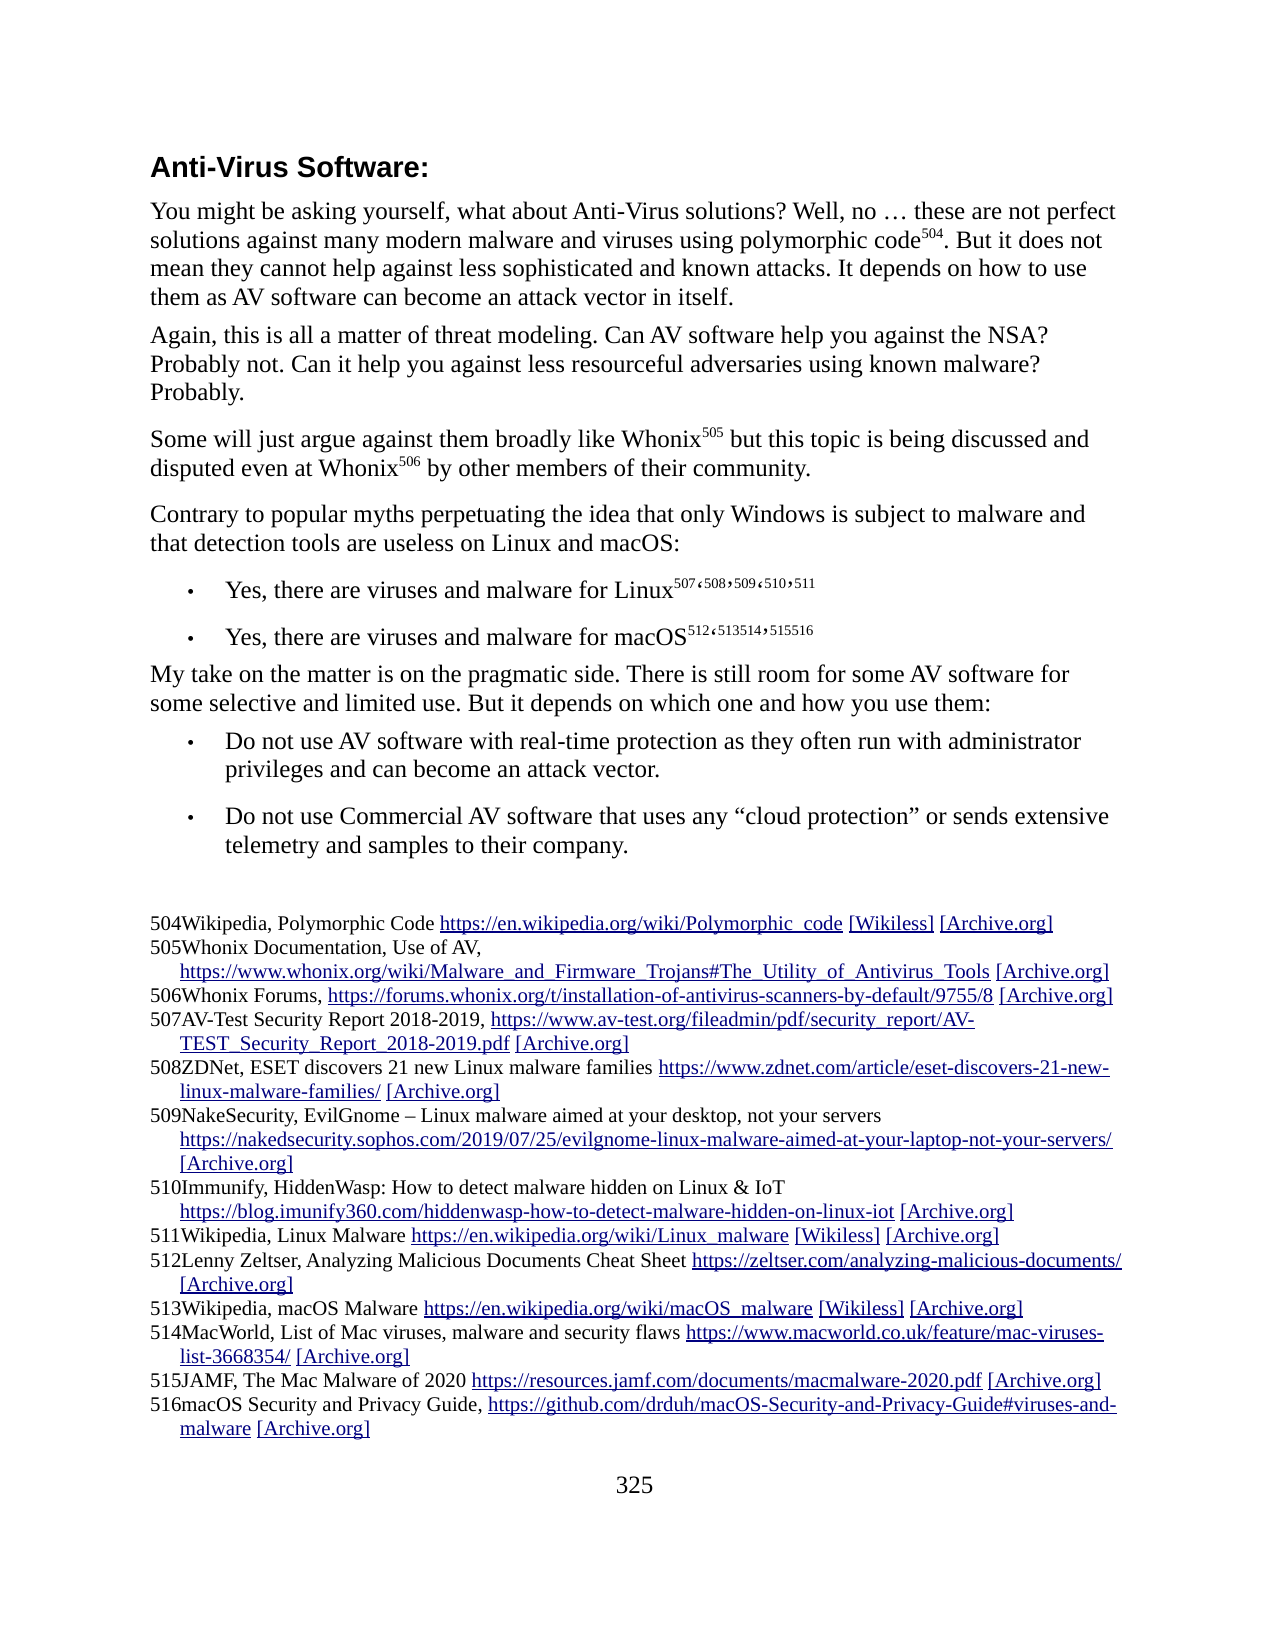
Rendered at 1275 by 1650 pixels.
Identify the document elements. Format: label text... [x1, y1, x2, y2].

list JAMF, The Mac Malware of 2020 https://resources.jamf.com/documents/macmalware-2020.pdf [Archive.org] [150, 1368, 1125, 1392]
list Wikipedia, Linux Malware https://en.wikipedia.org/wiki/Linux_malware [Wikiless] [Archive.org] [150, 1223, 1125, 1247]
text Contrary to popular myths perpetuating the idea that only Windows is subject to malware and that detection tools are useless on Linux and macOS: [150, 499, 1125, 557]
list Lenny Zeltser, Analyzing Malicious Documents Cheat Sheet https://zeltser.com/analyzing-malicious-documents/ [Archive.org] [150, 1247, 1125, 1296]
list MacWorld, List of Mac viruses, malware and security flaws https://www.macworld.co.uk/feature/mac-viruses-list-3668354/ [Archive.org] [150, 1320, 1125, 1368]
text Again, this is all a matter of threat modeling. Can AV software help you against the NSA? Probably not. Can it help you against less resourceful adversaries using known malware? Probably. [150, 320, 1125, 406]
text My take on the matter is on the pragmatic side. There is still room for some AV software for some selective and limited use. But it depends on which one and how you use them: [150, 659, 1125, 717]
text Whonix Forums, https://forums.whonix.org/t/installation-of-antivirus-scanners-by-default/9755/8 [Archive.org] [150, 983, 1125, 1007]
subtitle Anti-Virus Software: [150, 150, 1125, 183]
list Yes, there are viruses and malware for macOS‘’ [187, 622, 1125, 650]
list Do not use AV software with real-time protection as they often run with administrator privileges and can become an attack vector. [187, 726, 1125, 783]
list Immunify, HiddenWasp: How to detect malware hidden on Linux & IoT https://blog.imunify360.com/hiddenwasp-how-to-detect-malware-hidden-on-linux-iot [Archive.org] [150, 1175, 1125, 1223]
text You might be asking yourself, what about Anti-Virus solutions? Well, no … these are not perfect solutions against many modern malware and viruses using polymorphic code. But it does not mean they cannot help against less sophisticated and known attacks. It depends on how to use them as AV software can become an attack vector in itself. [150, 196, 1125, 311]
list AV-Test Security Report 2018-2019, https://www.av-test.org/fileadmin/pdf/security_report/AV-TEST_Security_Report_2018-2019.pdf [Archive.org] [150, 1007, 1125, 1055]
text Whonix Documentation, Use of AV, https://www.whonix.org/wiki/Malware_and_Firmware_Trojans#The_Utility_of_Antivirus_Tools [Archive.org] [150, 935, 1125, 983]
list NakeSecurity, EvilGnome – Linux malware aimed at your desktop, not your servers https://nakedsecurity.sophos.com/2019/07/25/evilgnome-linux-malware-aimed-at-your-laptop-not-your-servers/ [Archive.org] [150, 1103, 1125, 1175]
text Wikipedia, Polymorphic Code https://en.wikipedia.org/wiki/Polymorphic_code [Wikiless] [Archive.org] [150, 911, 1125, 935]
list Yes, there are viruses and malware for Linux‘’‘’ [187, 575, 1125, 604]
list ZDNet, ESET discovers 21 new Linux malware families https://www.zdnet.com/article/eset-discovers-21-new-linux-malware-families/ [Archive.org] [150, 1055, 1125, 1103]
text Some will just argue against them broadly like Whonix but this topic is being discussed and disputed even at Whonix by other members of their community. [150, 424, 1125, 482]
list macOS Security and Privacy Guide, https://github.com/drduh/macOS-Security-and-Privacy-Guide#viruses-and-malware [Archive.org] [150, 1392, 1125, 1440]
list Do not use Commercial AV software that uses any “cloud protection” or sends extensive telemetry and samples to their company. [187, 801, 1125, 859]
list Wikipedia, macOS Malware https://en.wikipedia.org/wiki/macOS_malware [Wikiless] [Archive.org] [150, 1296, 1125, 1320]
